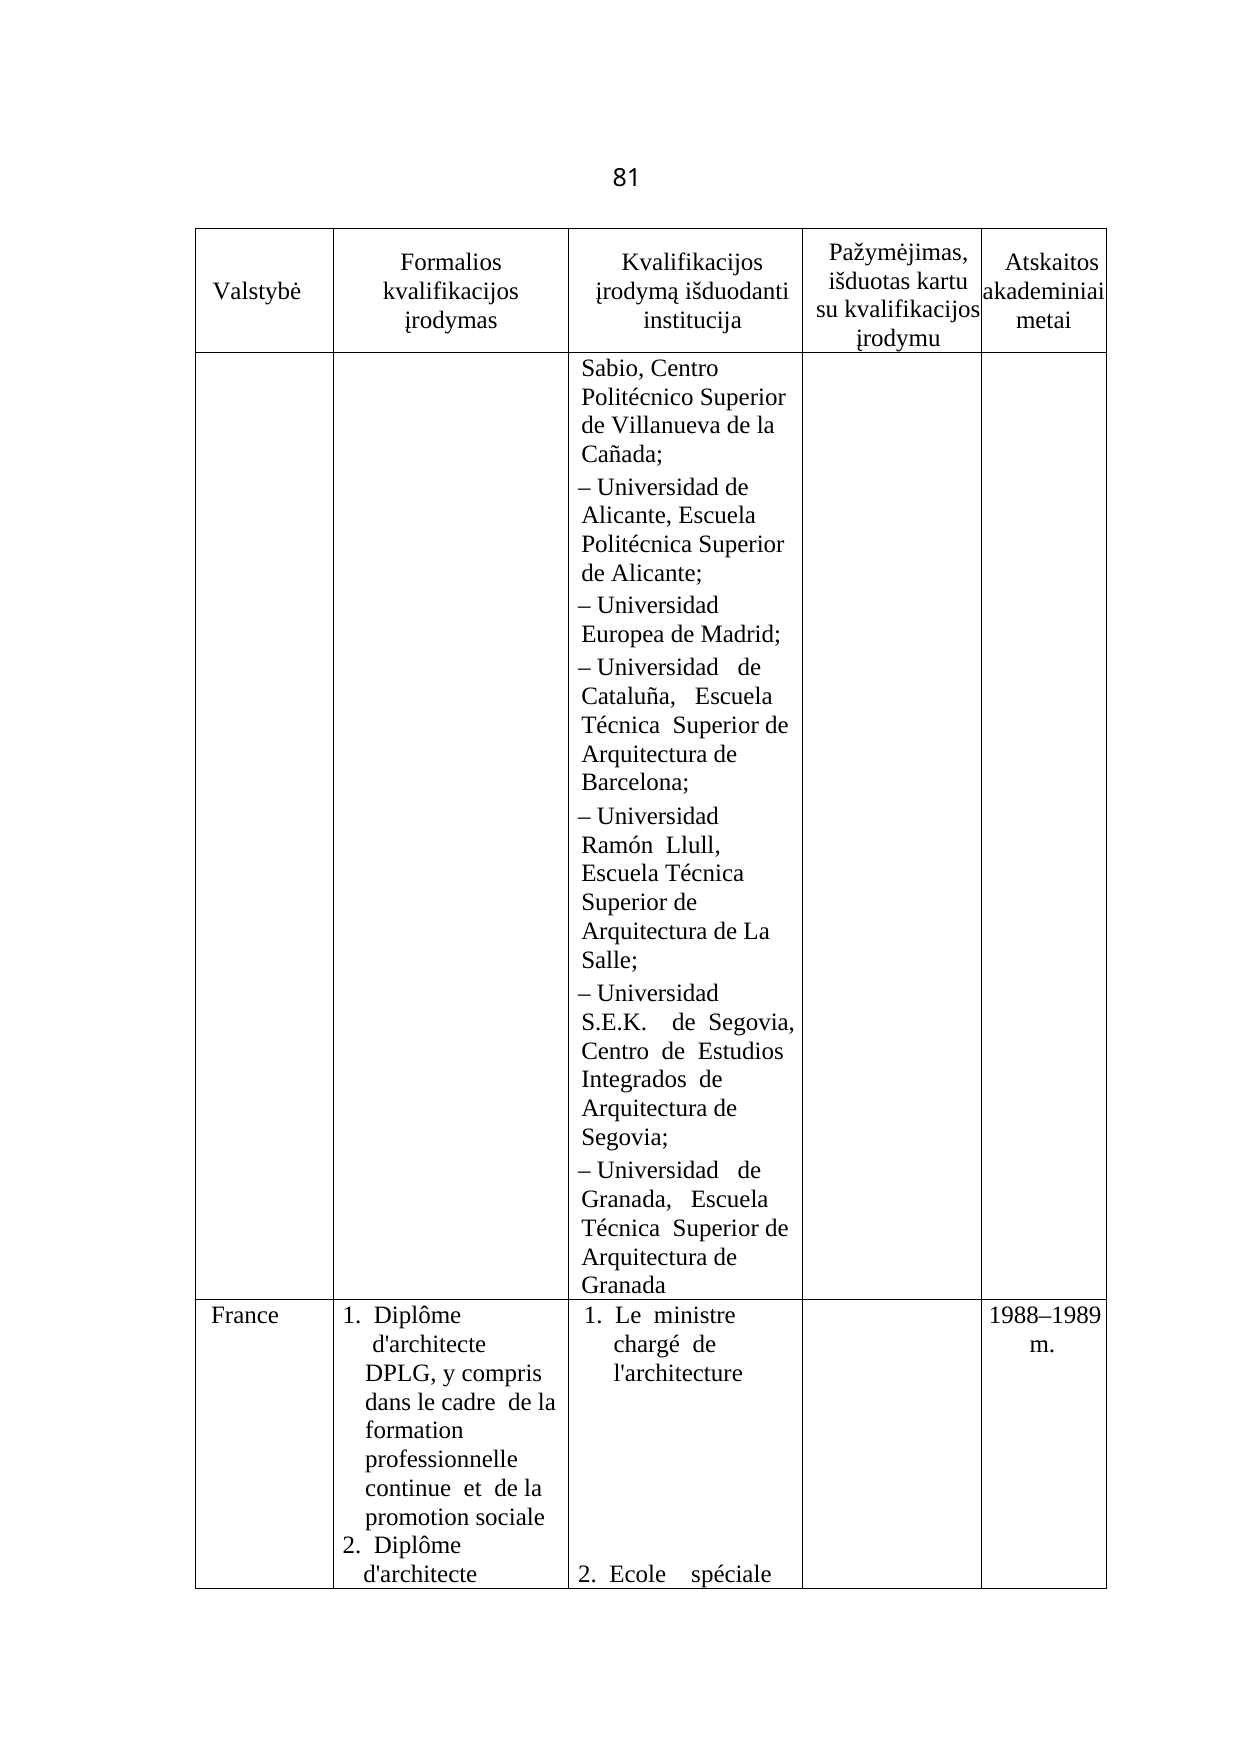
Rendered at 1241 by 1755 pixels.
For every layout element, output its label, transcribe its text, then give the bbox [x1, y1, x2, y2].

table_cell [334, 353, 568, 1299]
table_cell 1988–1989 m. [982, 1300, 1106, 1588]
table_cell France [196, 1300, 333, 1588]
table_header Formalios kvalifikacijos įrodymas [334, 229, 568, 352]
table_header Valstybė [196, 229, 333, 352]
table_cell [196, 353, 333, 1299]
table_cell 1. Le ministre chargé de l'architecture 2. Ecole spéciale [569, 1300, 802, 1588]
table_header Atskaitos akademiniai metai [982, 229, 1106, 352]
table_cell [803, 353, 981, 1299]
table_cell 1. Diplôme d'architecte DPLG, y compris dans le cadre de la formation professionnelle continue et de la promotion sociale 2. Diplôme d'architecte [334, 1300, 568, 1588]
table_cell Sabio, Centro Politécnico Superior de Villanueva de la Cañada; – Universidad de Alicante, Escuela Politécnica Superior de Alicante; – Universidad Europea de Madrid; – Universidad de Cataluña, Escuela Técnica Superior de Arquitectura de Barcelona; – Universidad Ramón Llull, Escuela Técnica Superior de Arquitectura de La Salle; – Universidad S.E.K. de Segovia, Centro de Estudios Integrados de Arquitectura de Segovia; – Universidad de Granada, Escuela Técnica Superior de Arquitectura de Granada [569, 353, 802, 1299]
table_cell [982, 353, 1106, 1299]
table_header Kvalifikacijos įrodymą išduodanti institucija [569, 229, 802, 352]
table_header Pažymėjimas, išduotas kartu su kvalifikacijos įrodymu [803, 229, 981, 352]
table_cell [803, 1300, 981, 1588]
